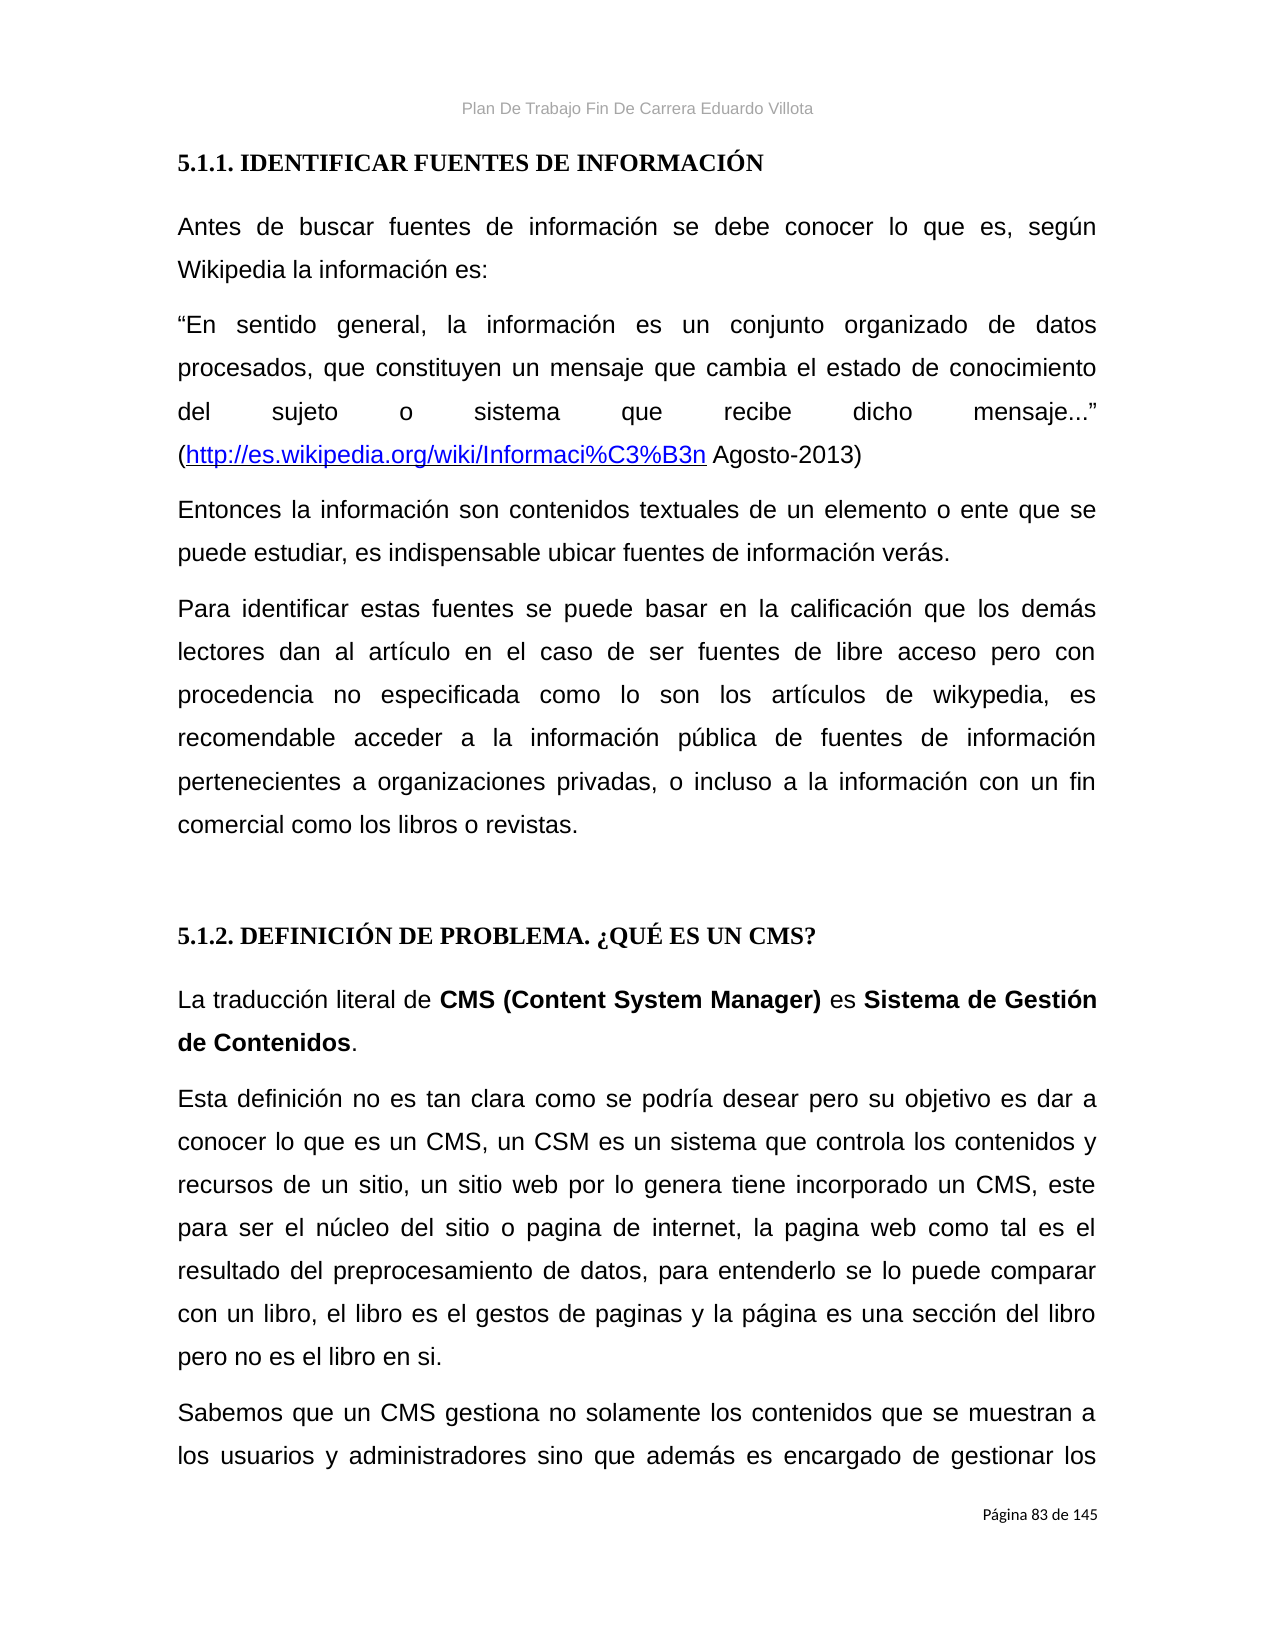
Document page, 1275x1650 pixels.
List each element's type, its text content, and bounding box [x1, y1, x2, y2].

text Antes de buscar fuentes de información se debe conocer lo que es, según Wikipedia la información es: [177, 212, 1098, 283]
text Para identificar estas fuentes se puede basar en la calificación que los demás lectores dan al artículo en el caso de ser fuentes de libre acceso pero con procedencia no especificada como lo son los artículos de wikypedia, es recomendable acceder a la información pública de fuentes de información pertenecientes a organizaciones privadas, o incluso a la información con un fin comercial como los libros o revistas. [177, 594, 1098, 838]
text “En sentido general, la información es un conjunto organizado de datos procesados, que constituyen un mensaje que cambia el estado de conocimiento del sujeto o sistema que recibe dicho mensaje...” (http://es.wikipedia.org/wiki/Informaci%C3%B3n Agosto-2013) [177, 310, 1098, 468]
text 5.1.1. IDENTIFICAR FUENTES DE INFORMACIÓN [177, 148, 1098, 176]
text La traducción literal de CMS (Content System Manager) es Sistema de Gestión de Contenidos. [177, 985, 1098, 1057]
text 5.1.2. DEFINICIÓN DE PROBLEMA. ¿QUÉ ES UN CMS? [177, 921, 1098, 950]
text Esta definición no es tan clara como se podría desear pero su objetivo es dar a conocer lo que es un CMS, un CSM es un sistema que controla los contenidos y recursos de un sitio, un sitio web por lo genera tiene incorporado un CMS, este para ser el núcleo del sitio o pagina de internet, la pagina web como tal es el resultado del preprocesamiento de datos, para entenderlo se lo puede comparar con un libro, el libro es el gestos de paginas y la página es una sección del libro pero no es el libro en si. [177, 1084, 1098, 1371]
text Sabemos que un CMS gestiona no solamente los contenidos que se muestran a los usuarios y administradores sino que además es encargado de gestionar los [177, 1398, 1098, 1470]
text Entonces la información son contenidos textuales de un elemento o ente que se puede estudiar, es indispensable ubicar fuentes de información verás. [177, 495, 1098, 567]
